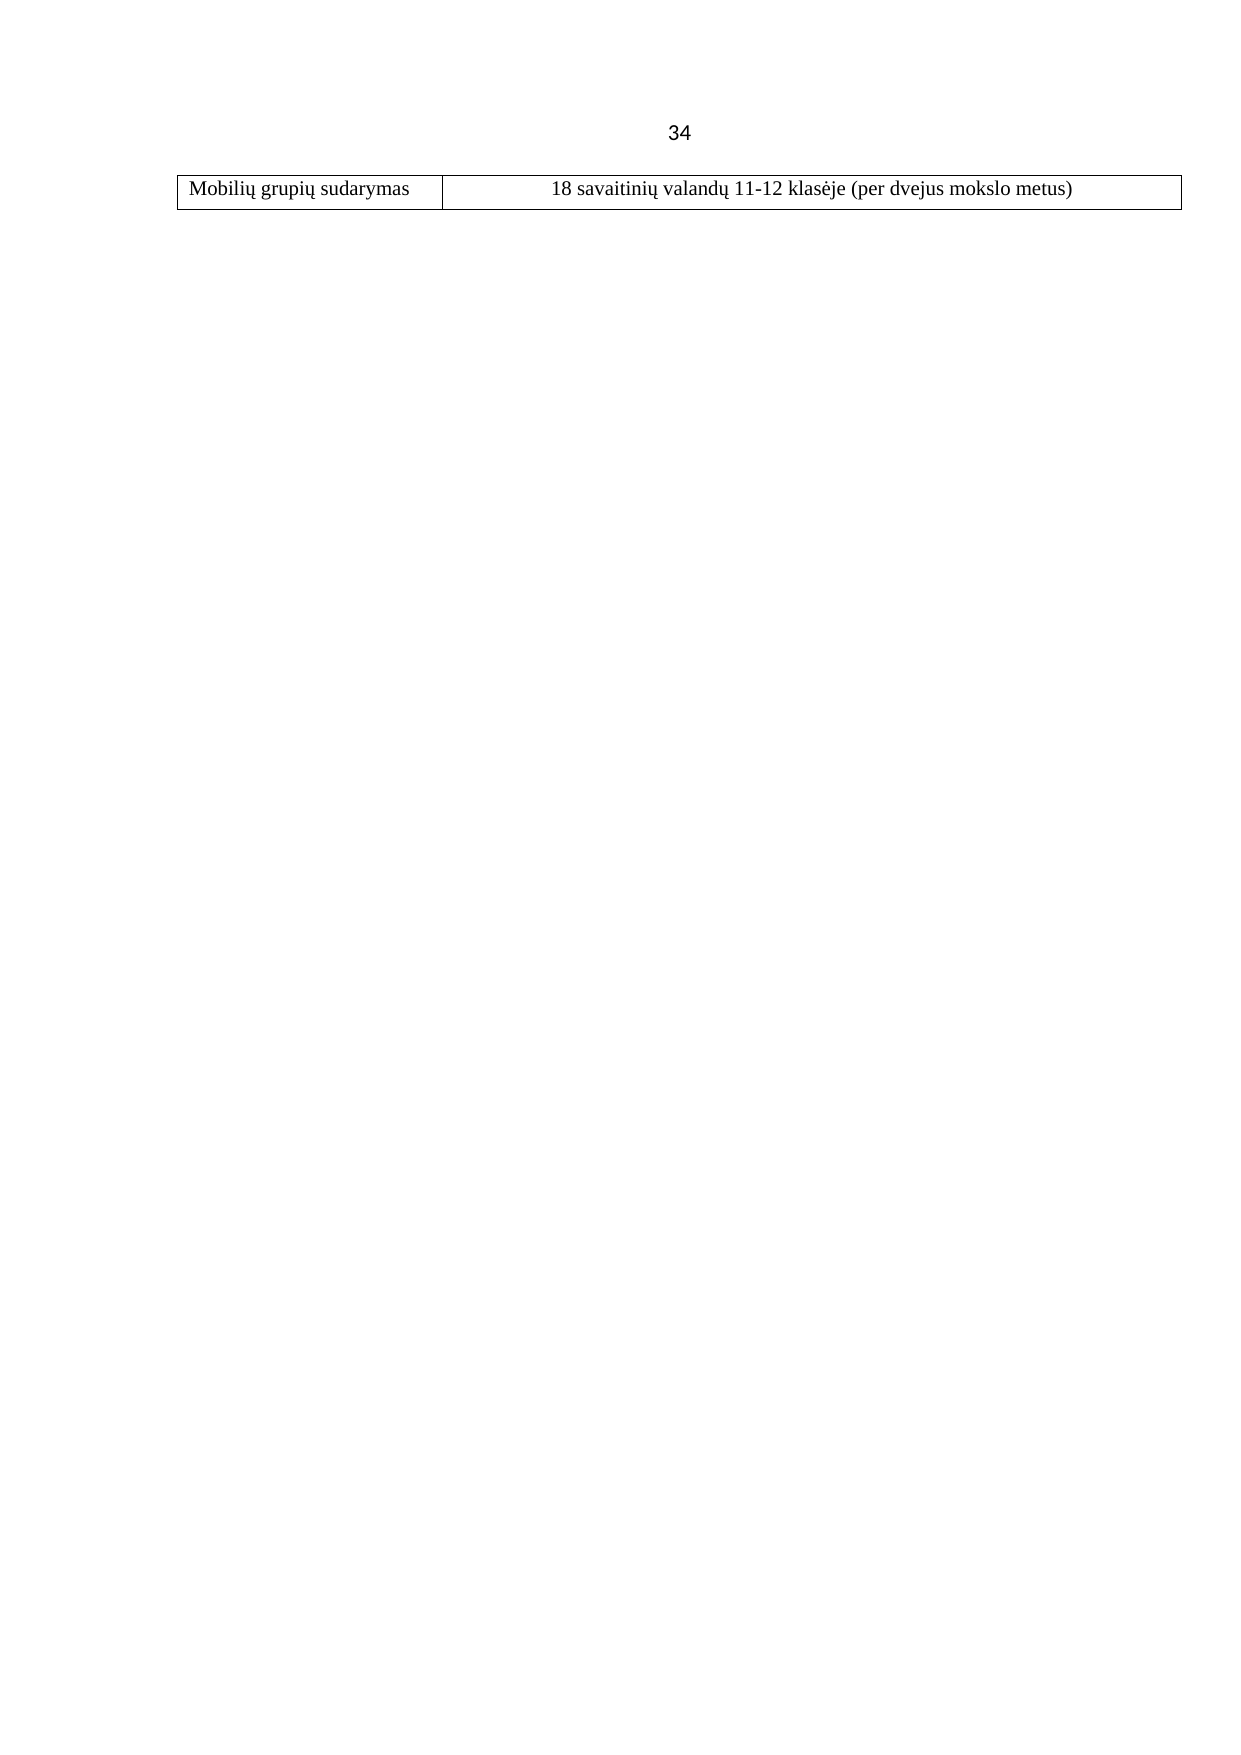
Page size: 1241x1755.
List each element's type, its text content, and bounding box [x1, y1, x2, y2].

table_cell 18 savaitinių valandų 11-12 klasėje (per dvejus mokslo metus) [443, 176, 1181, 209]
table_cell Mobilių grupių sudarymas [178, 176, 442, 209]
